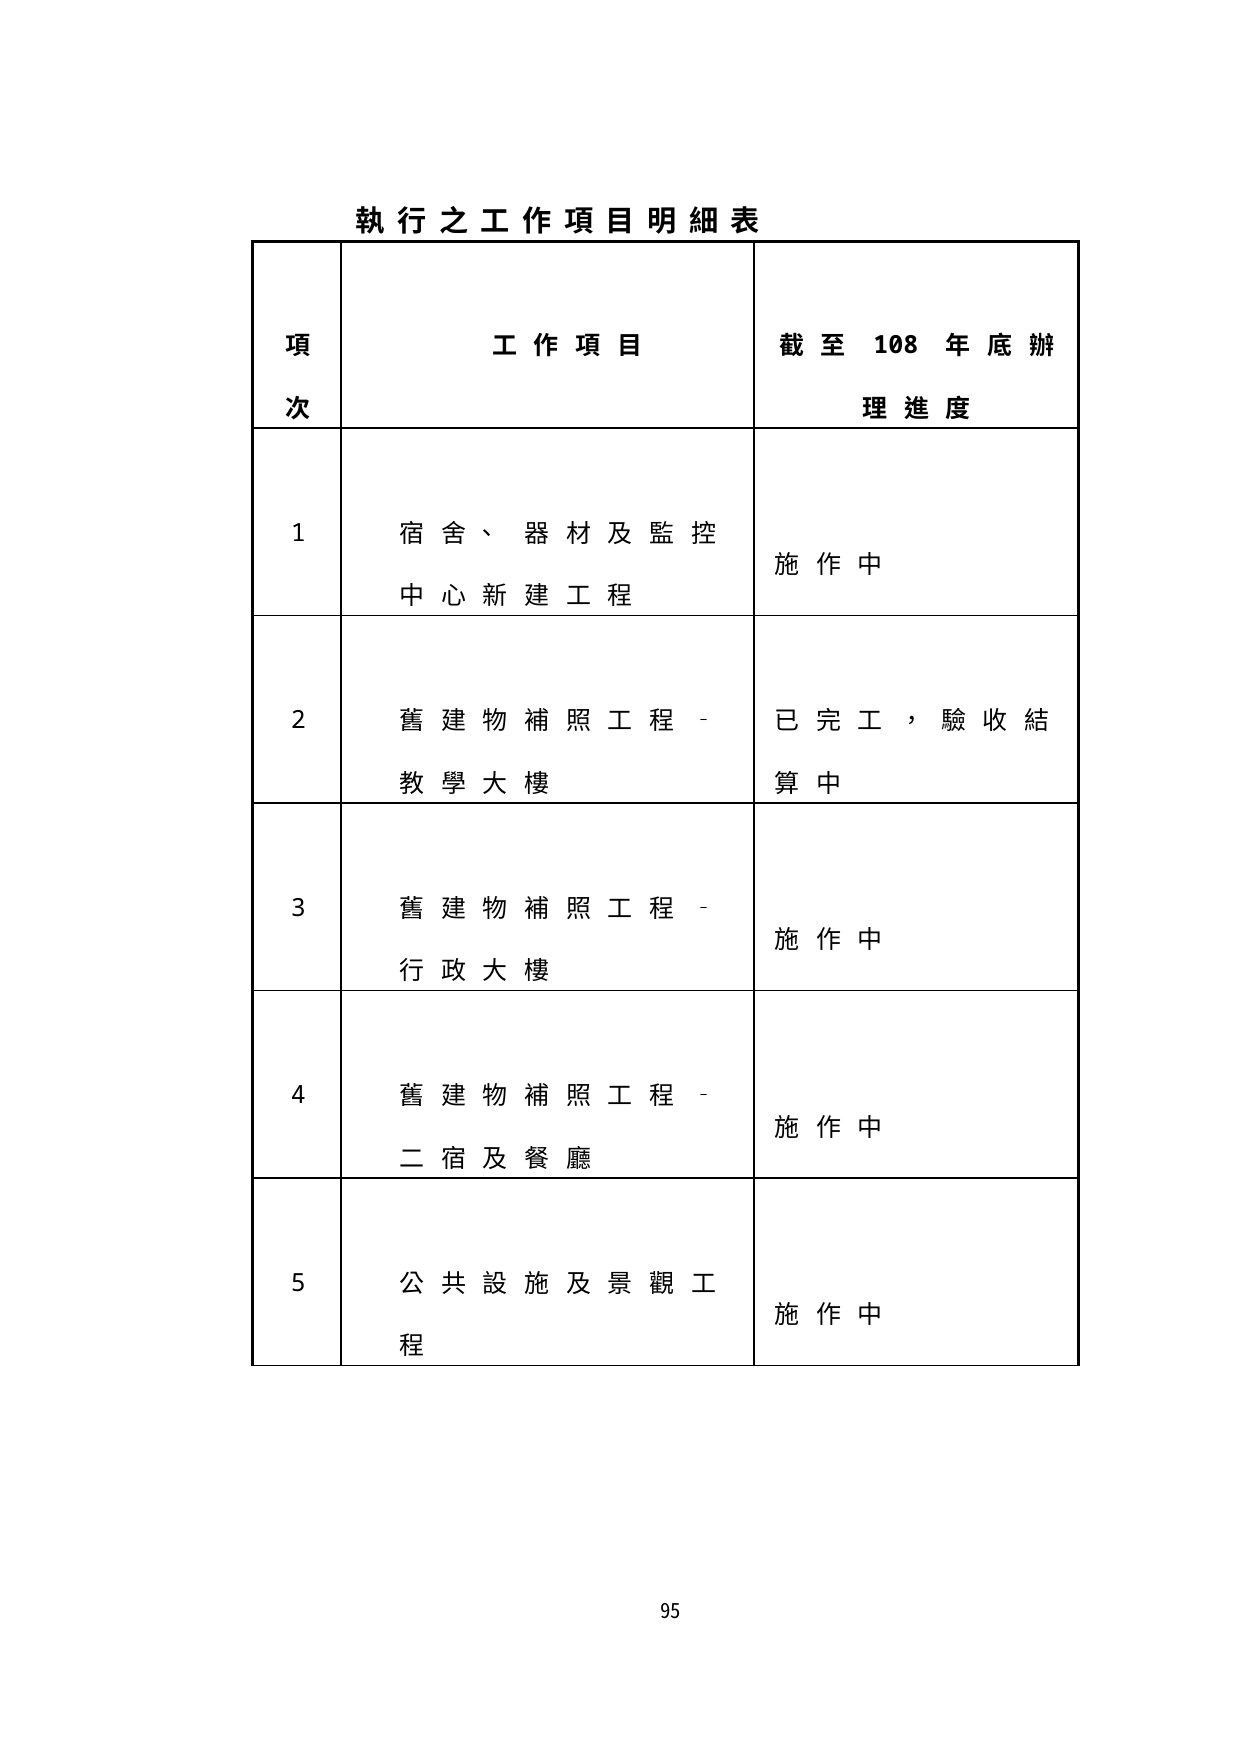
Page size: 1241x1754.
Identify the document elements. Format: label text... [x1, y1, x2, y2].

table_cell 施作中 [755, 1179, 1077, 1365]
table_cell 施作中 [755, 429, 1077, 615]
table_cell 宿舍、器材及監控中心新建工程 [342, 429, 753, 615]
table_cell 舊建物補照工程‐教學大樓 [342, 616, 753, 802]
table_cell 5 [254, 1179, 340, 1365]
table_header 工作項目 [342, 243, 753, 427]
table_header 截至108年底辦理進度 [755, 243, 1077, 427]
text 執行之工作項目明細表 [239, 177, 1058, 240]
table_cell 施作中 [755, 804, 1077, 990]
table_cell 舊建物補照工程‐行政大樓 [342, 804, 753, 990]
table_cell 已完工，驗收結算中 [755, 616, 1077, 802]
table_cell 2 [254, 616, 340, 802]
table_cell 公共設施及景觀工程 [342, 1179, 753, 1365]
table_cell 4 [254, 991, 340, 1177]
table_header 項次 [254, 243, 340, 427]
table_cell 3 [254, 804, 340, 990]
table_cell 施作中 [755, 991, 1077, 1177]
table_cell 舊建物補照工程‐二宿及餐廳 [342, 991, 753, 1177]
table_cell 1 [254, 429, 340, 615]
